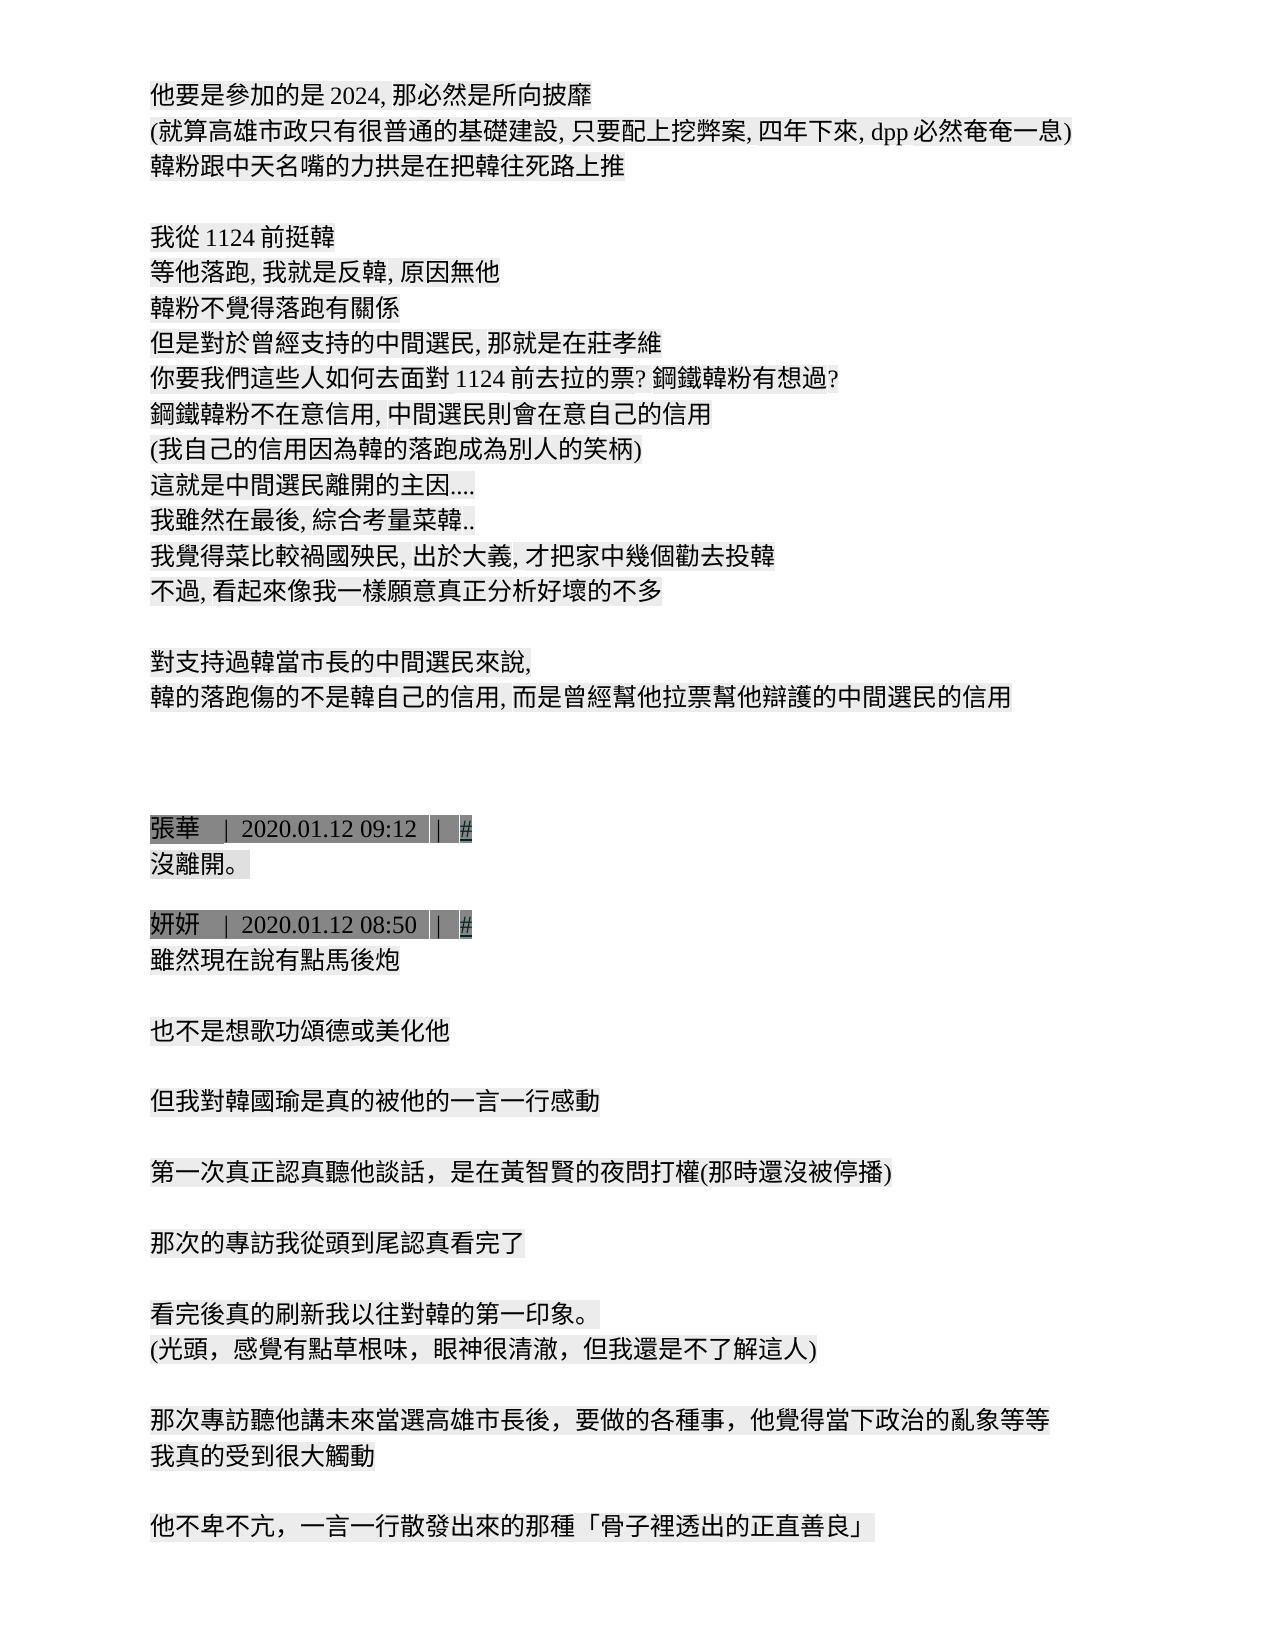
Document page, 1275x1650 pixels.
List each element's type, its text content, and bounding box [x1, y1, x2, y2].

text 他要是參加的是2024, 那必然是所向披靡 (就算高雄市政只有很普通的基礎建設, 只要配上挖弊案, 四年下來, dpp必然奄奄一息) 韓粉跟中天名嘴的力拱是在把韓往死路上推 我從1124前挺韓 等他落跑, 我就是反韓, 原因無他 韓粉不覺得落跑有關係 但是對於曾經支持的中間選民, 那就是在莊孝維 你要我們這些人如何去面對1124前去拉的票? 鋼鐵韓粉有想過? 鋼鐵韓粉不在意信用, 中間選民則會在意自己的信用 (我自己的信用因為韓的落跑成為別人的笑柄) 這就是中間選民離開的主因.... 我雖然在最後, 綜合考量菜韓.. 我覺得菜比較禍國殃民, 出於大義, 才把家中幾個勸去投韓 不過, 看起來像我一樣願意真正分析好壞的不多 對支持過韓當市長的中間選民來說, 韓的落跑傷的不是韓自己的信用, 而是曾經幫他拉票幫他辯護的中間選民的信用 [150, 75, 1125, 783]
text 雖然現在說有點馬後炮 也不是想歌功頌德或美化他 但我對韓國瑜是真的被他的一言一行感動 第一次真正認真聽他談話，是在黃智賢的夜問打權(那時還沒被停播) 那次的專訪我從頭到尾認真看完了 看完後真的刷新我以往對韓的第一印象。 (光頭，感覺有點草根味，眼神很清澈，但我還是不了解這人) 那次專訪聽他講未來當選高雄市長後，要做的各種事，他覺得當下政治的亂象等等 我真的受到很大觸動 他不卑不亢，一言一行散發出來的那種「骨子裡透出的正直善良」 [150, 939, 1125, 1542]
text 妍妍 | 2020.01.12 08:50 | # [150, 904, 1125, 939]
text 沒離開。 [150, 844, 1125, 879]
text 張華 | 2020.01.12 09:12 | # [150, 808, 1125, 844]
